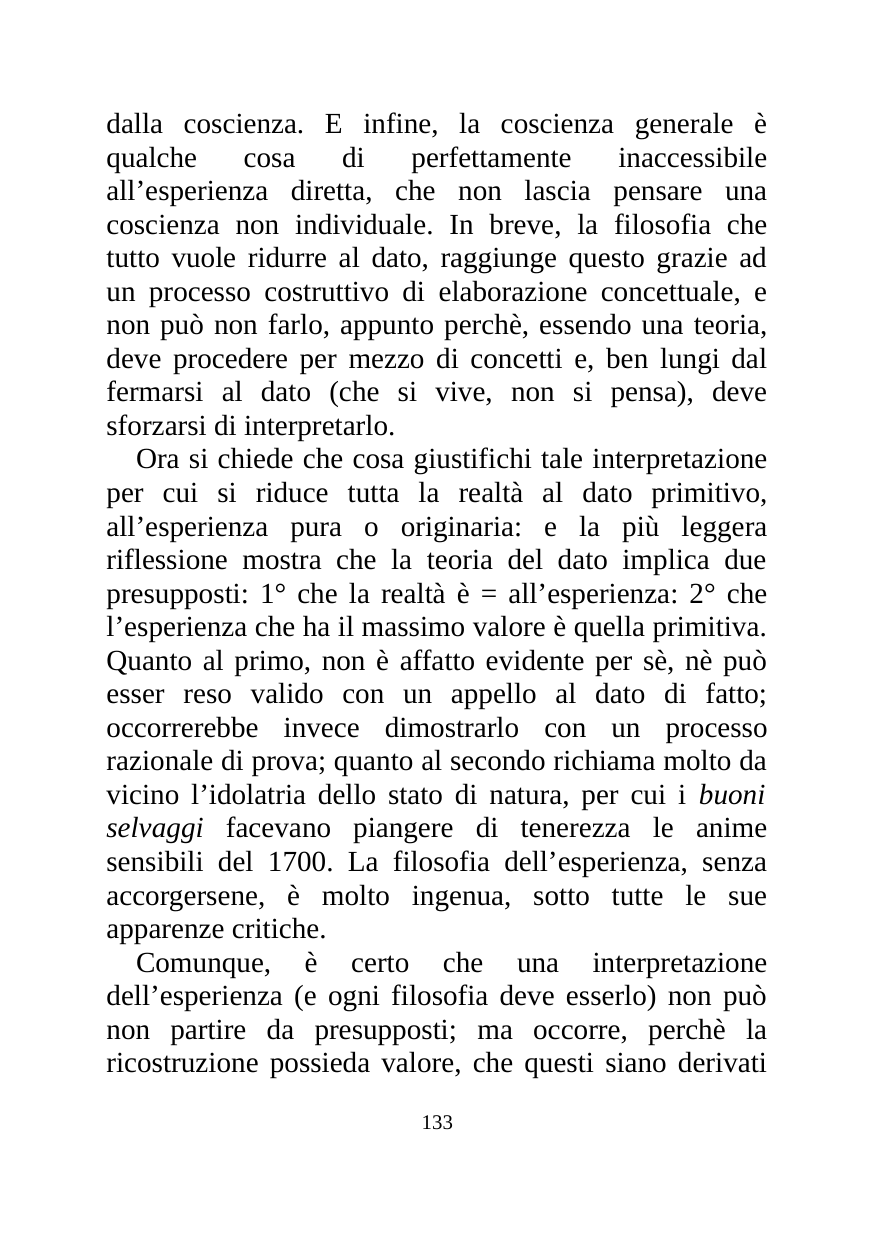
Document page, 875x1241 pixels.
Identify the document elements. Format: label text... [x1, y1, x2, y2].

text Comunque, è certo che una interpretazione dell’esperienza (e ogni filosofia deve esserlo) non può non partire da presupposti; ma occorre, perchè la ricostruzione possieda valore, che questi siano derivati [106, 945, 768, 1079]
text dalla coscienza. E infine, la coscienza generale è qualche cosa di perfettamente inaccessibile all’esperienza diretta, che non lascia pensare una coscienza non individuale. In breve, la filosofia che tutto vuole ridurre al dato, raggiunge questo grazie ad un processo costruttivo di elaborazione concettuale, e non può non farlo, appunto perchè, essendo una teoria, deve procedere per mezzo di concetti e, ben lungi dal fermarsi al dato (che si vive, non si pensa), deve sforzarsi di interpretarlo. [106, 106, 768, 442]
text Ora si chiede che cosa giustifichi tale interpretazione per cui si riduce tutta la realtà al dato primitivo, all’esperienza pura o originaria: e la più leggera riflessione mostra che la teoria del dato implica due presupposti: 1° che la realtà è = all’esperienza: 2° che l’esperienza che ha il massimo valore è quella primitiva. Quanto al primo, non è affatto evidente per sè, nè può esser reso valido con un appello al dato di fatto; occorrerebbe invece dimostrarlo con un processo razionale di prova; quanto al secondo richiama molto da vicino l’idolatria dello stato di natura, per cui i buoni selvaggi facevano piangere di tenerezza le anime sensibili del 1700. La filosofia dell’esperienza, senza accorgersene, è molto ingenua, sotto tutte le sue apparenze critiche. [106, 442, 768, 945]
